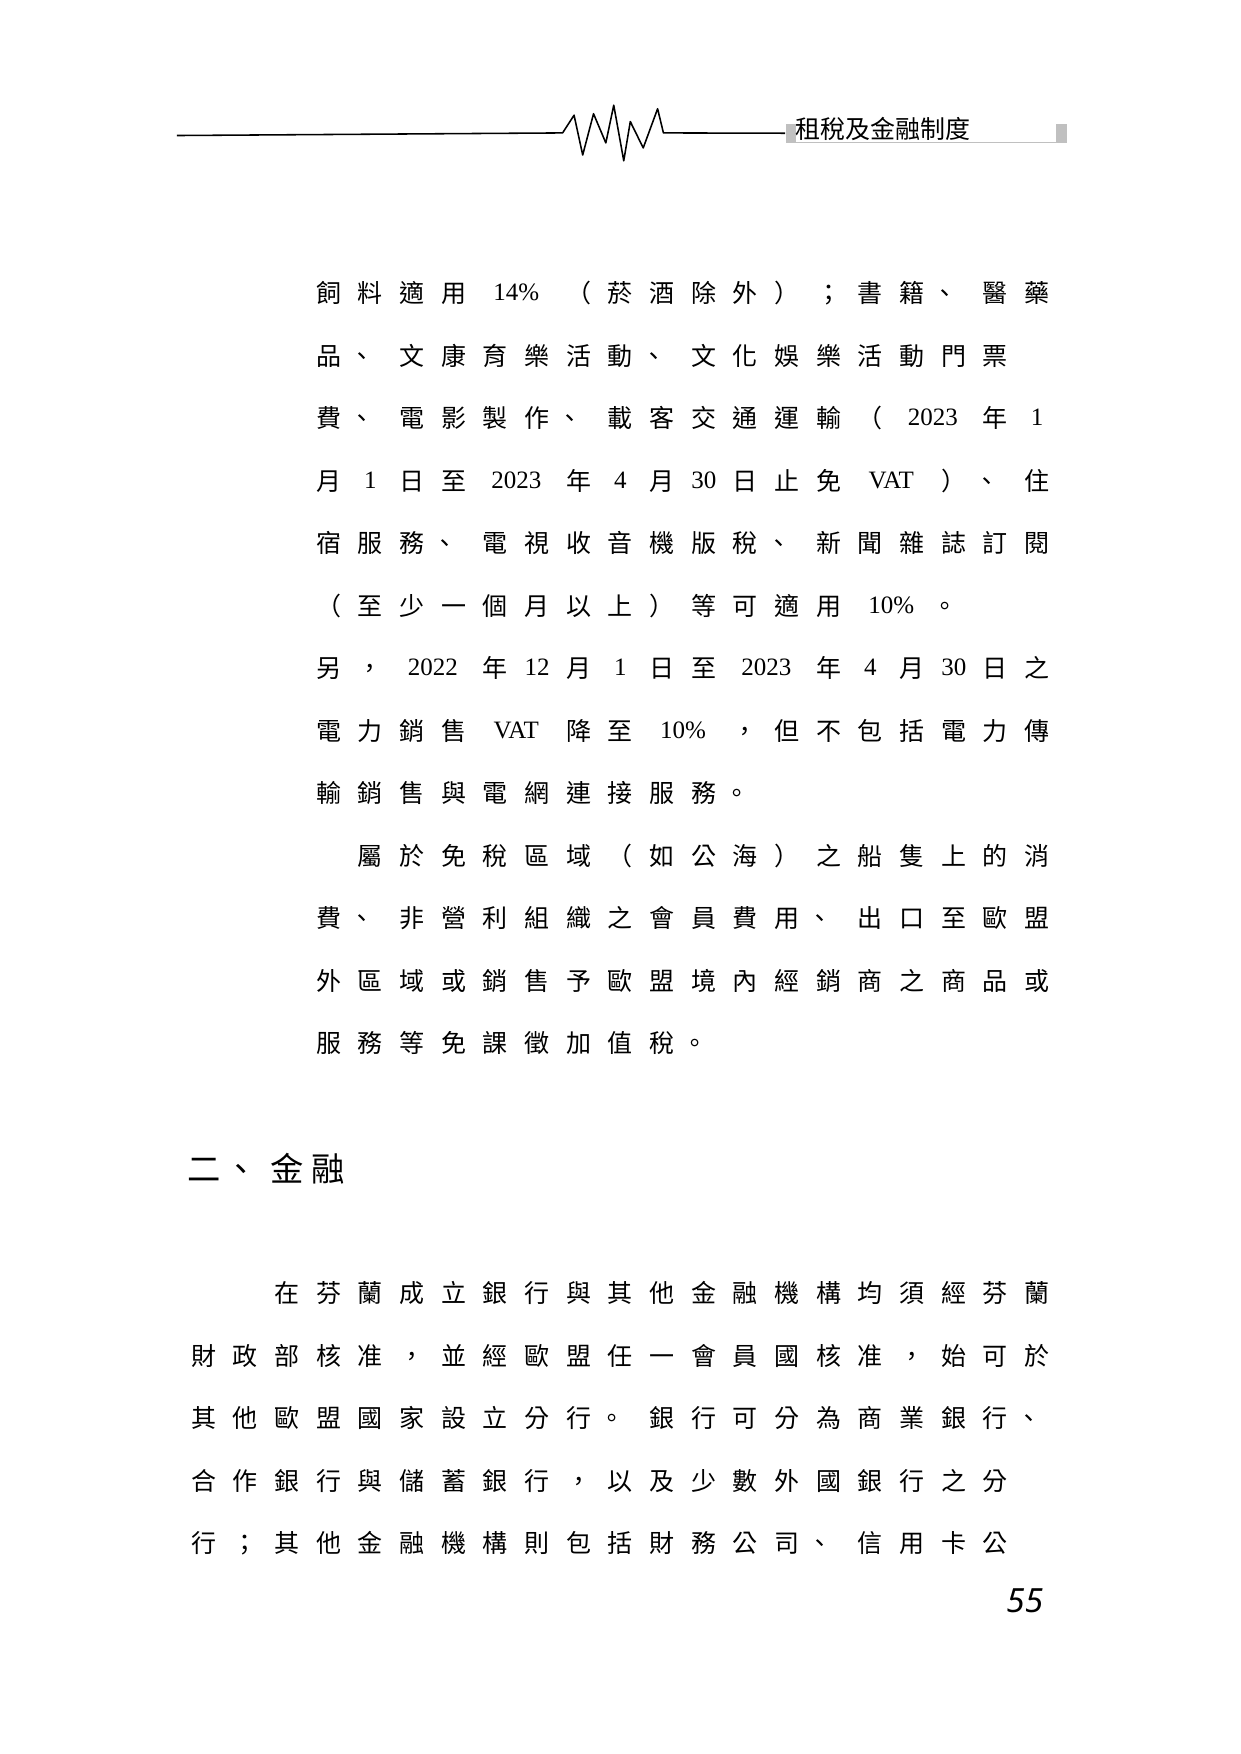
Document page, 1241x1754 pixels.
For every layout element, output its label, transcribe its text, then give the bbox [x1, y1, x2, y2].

text 飼料適用14%（菸酒除外）；書籍、醫藥品、文康育樂活動、文化娛樂活動門票費、電影製作、載客交通運輸（2023年1月1日至2023年4月30日止免VAT）、住宿服務、電視收音機版稅、新聞雜誌訂閱（至少一個月以上）等可適用10%。另，2022年12月1日至2023年4月30日之電力銷售VAT降至10%，但不包括電力傳輸銷售與電網連接服務。 [281, 250, 1058, 813]
text 屬於免稅區域（如公海）之船隻上的消費、非營利組織之會員費用、出口至歐盟外區域或銷售予歐盟境內經銷商之商品或服務等免課徵加值稅。 [281, 813, 1058, 1063]
text 在芬蘭成立銀行與其他金融機構均須經芬蘭財政部核准，並經歐盟任一會員國核准，始可於其他歐盟國家設立分行。銀行可分為商業銀行、合作銀行與儲蓄銀行，以及少數外國銀行之分行；其他金融機構則包括財務公司、信用卡公 [183, 1250, 1058, 1563]
text 二、金融 [183, 1125, 1058, 1188]
